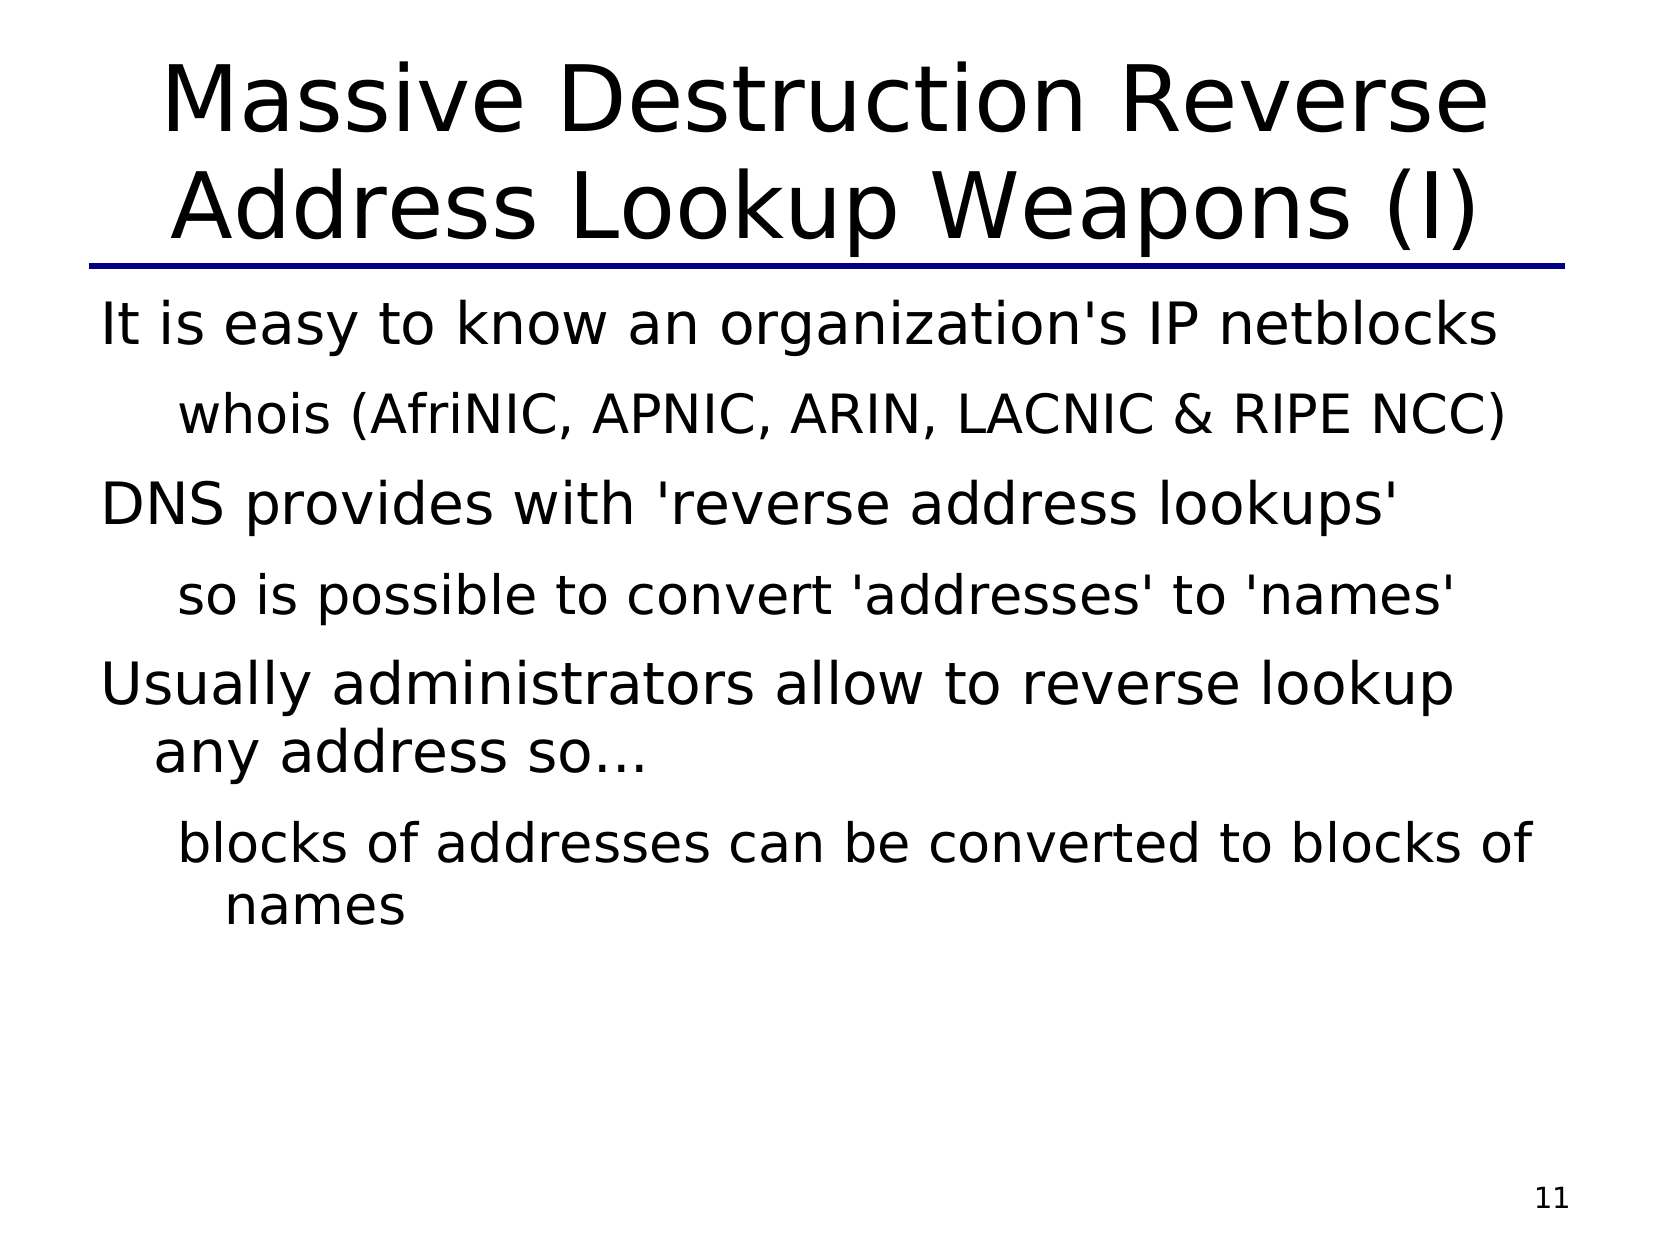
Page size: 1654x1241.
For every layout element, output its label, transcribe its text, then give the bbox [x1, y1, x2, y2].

title Massive Destruction Reverse Address Lookup Weapons (I) [82, 45, 1571, 261]
list It is easy to know an organization's IP netblocks whois (AfriNIC, APNIC, ARIN, LACNIC & RIPE NCC) DNS provides with 'reverse address lookups' so is possible to convert 'addresses' to 'names' Usually administrators allow to reverse lookup any address so... blocks of addresses can be converted to blocks of names [82, 290, 1571, 1094]
